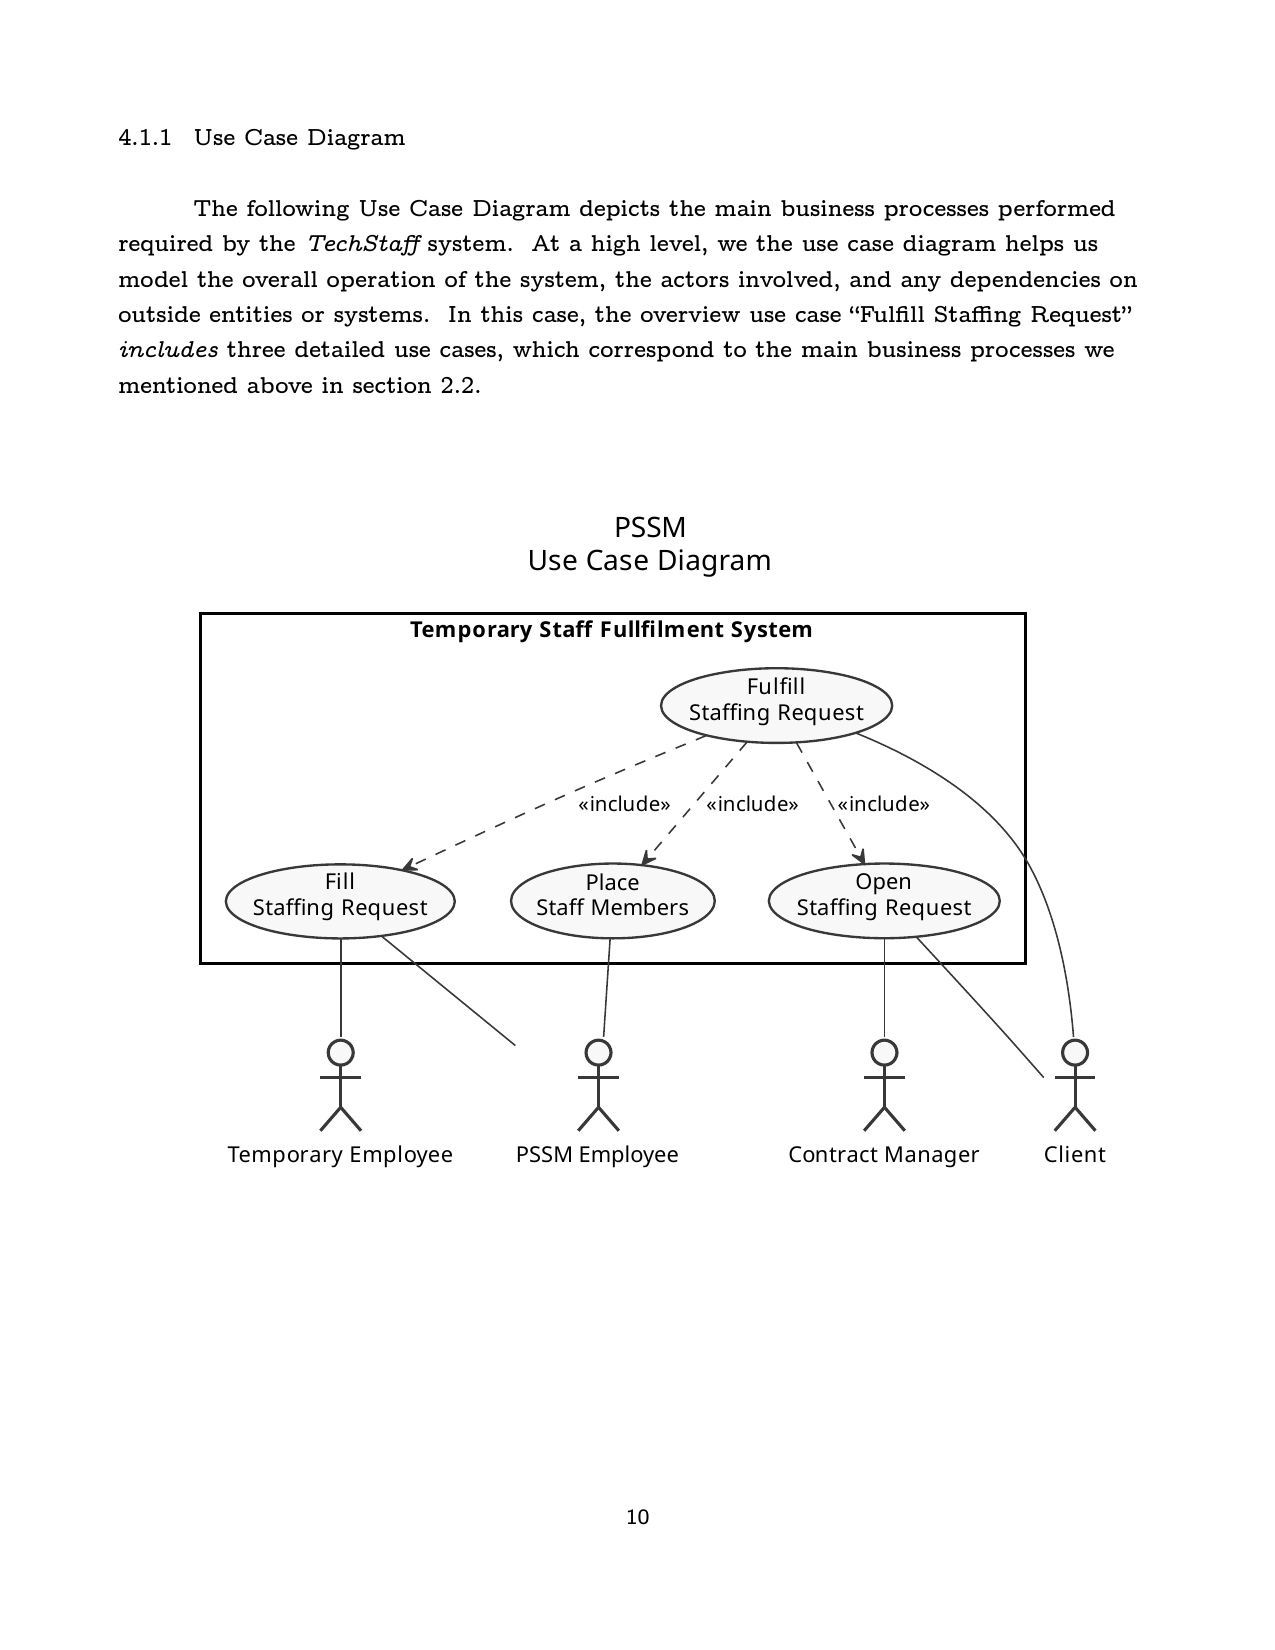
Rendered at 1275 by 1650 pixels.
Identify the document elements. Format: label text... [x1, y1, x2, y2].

text 4.1.1 Use Case Diagram [118, 118, 1157, 153]
text The following Use Case Diagram depicts the main business processes performed required by the TechStaff system. At a high level, we the use case diagram helps us model the overall operation of the system, the actors involved, and any dependencies on outside entities or systems. In this case, the overview use case “Fulfill Staffing Request” includes three detailed use cases, which correspond to the main business processes we mentioned above in section 2.2. [118, 189, 1157, 401]
